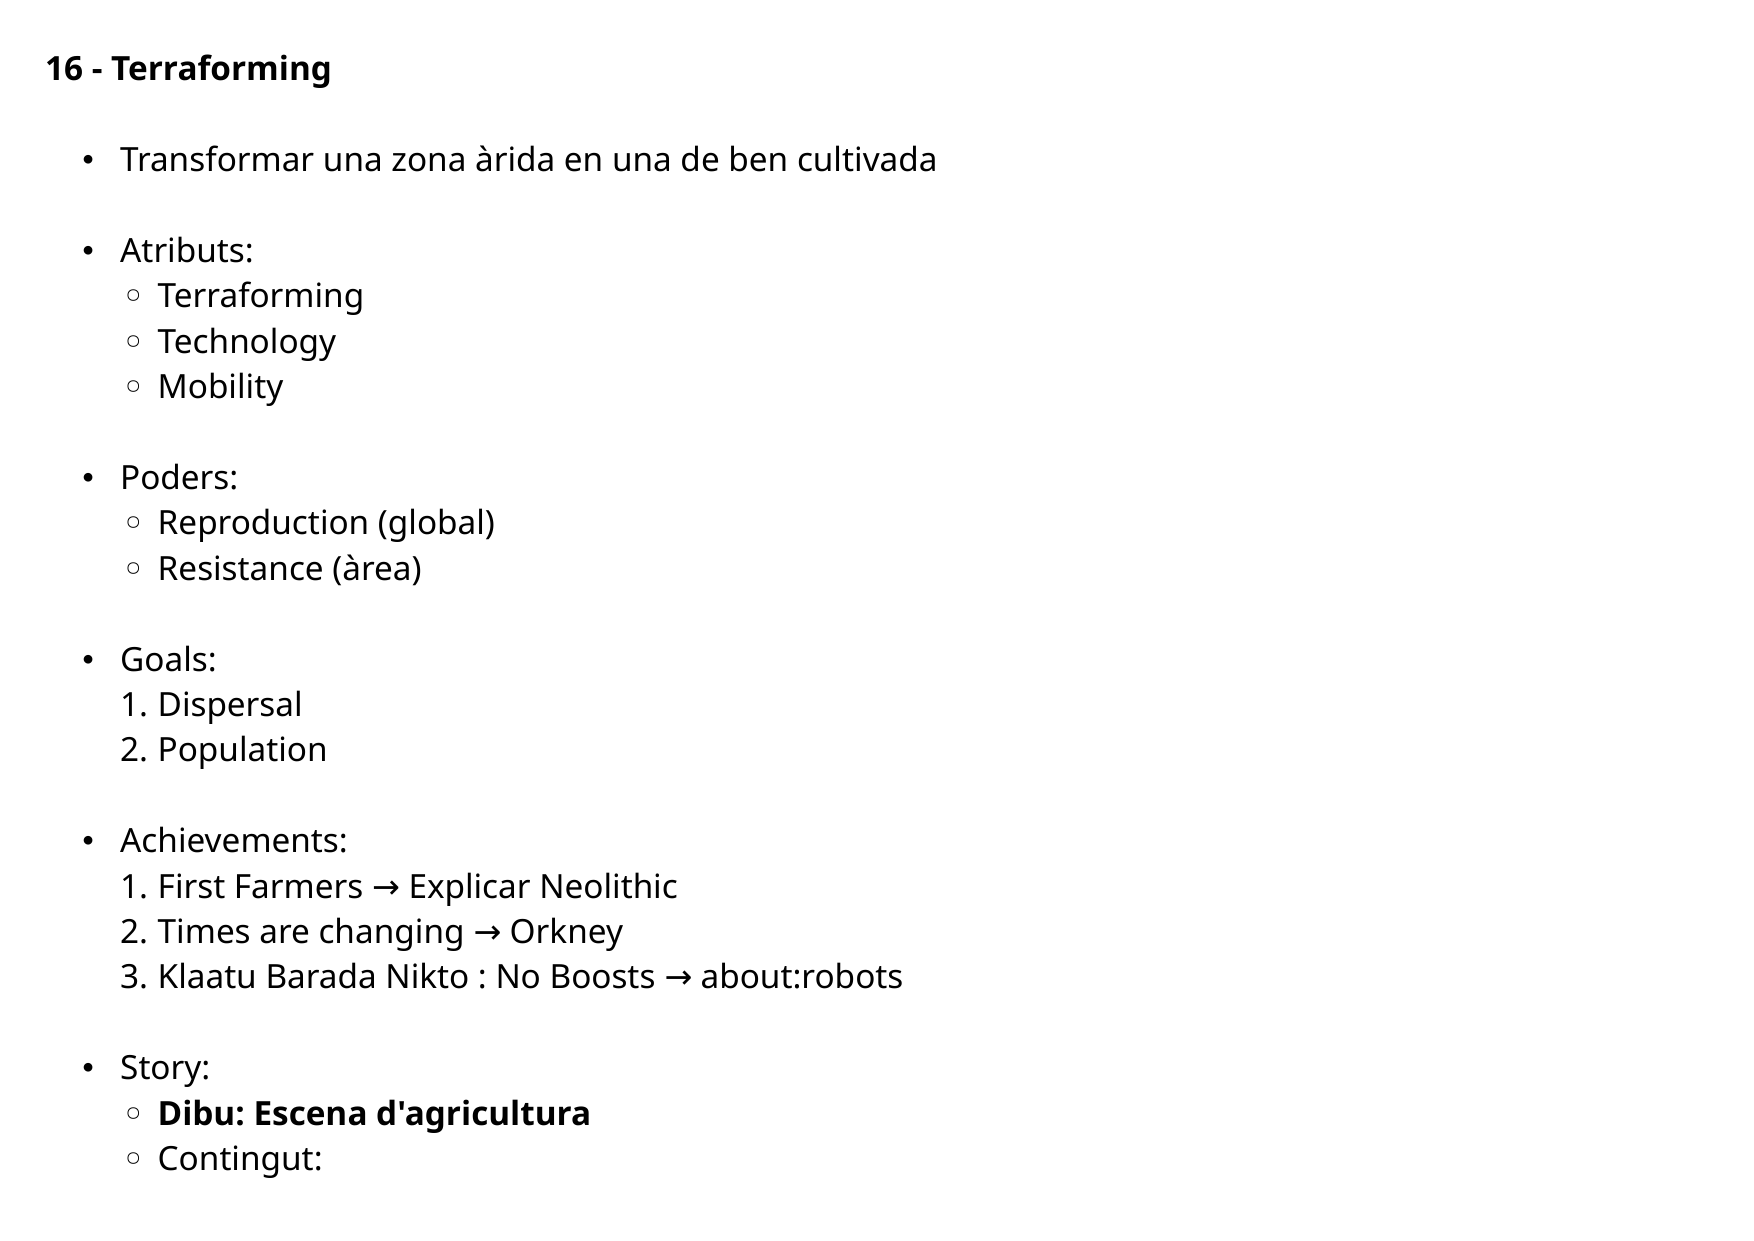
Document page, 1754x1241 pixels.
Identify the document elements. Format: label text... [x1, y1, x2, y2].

list Transformar una zona àrida en una de ben cultivada [82, 136, 1709, 181]
list First Farmers → Explicar Neolithic [120, 862, 1709, 908]
list Reproduction (global) [120, 499, 1709, 544]
list Dispersal [120, 681, 1709, 726]
list Technology [120, 317, 1709, 363]
list Mobility [120, 363, 1709, 408]
list Atributs: [82, 227, 1709, 272]
list Poders: [82, 454, 1709, 499]
text 16 - Terraforming [45, 45, 1709, 90]
list Klaatu Barada Nikto : No Boosts → about:robots [120, 953, 1709, 999]
list Resistance (àrea) [120, 544, 1709, 590]
list Times are changing → Orkney [120, 908, 1709, 953]
list Contingut: [120, 1135, 1709, 1180]
list Goals: [82, 635, 1709, 681]
list Terraforming [120, 272, 1709, 317]
list Population [120, 726, 1709, 772]
list Achievements: [82, 817, 1709, 862]
list Story: [82, 1044, 1709, 1089]
list Dibu: Escena d'agricultura [120, 1089, 1709, 1135]
